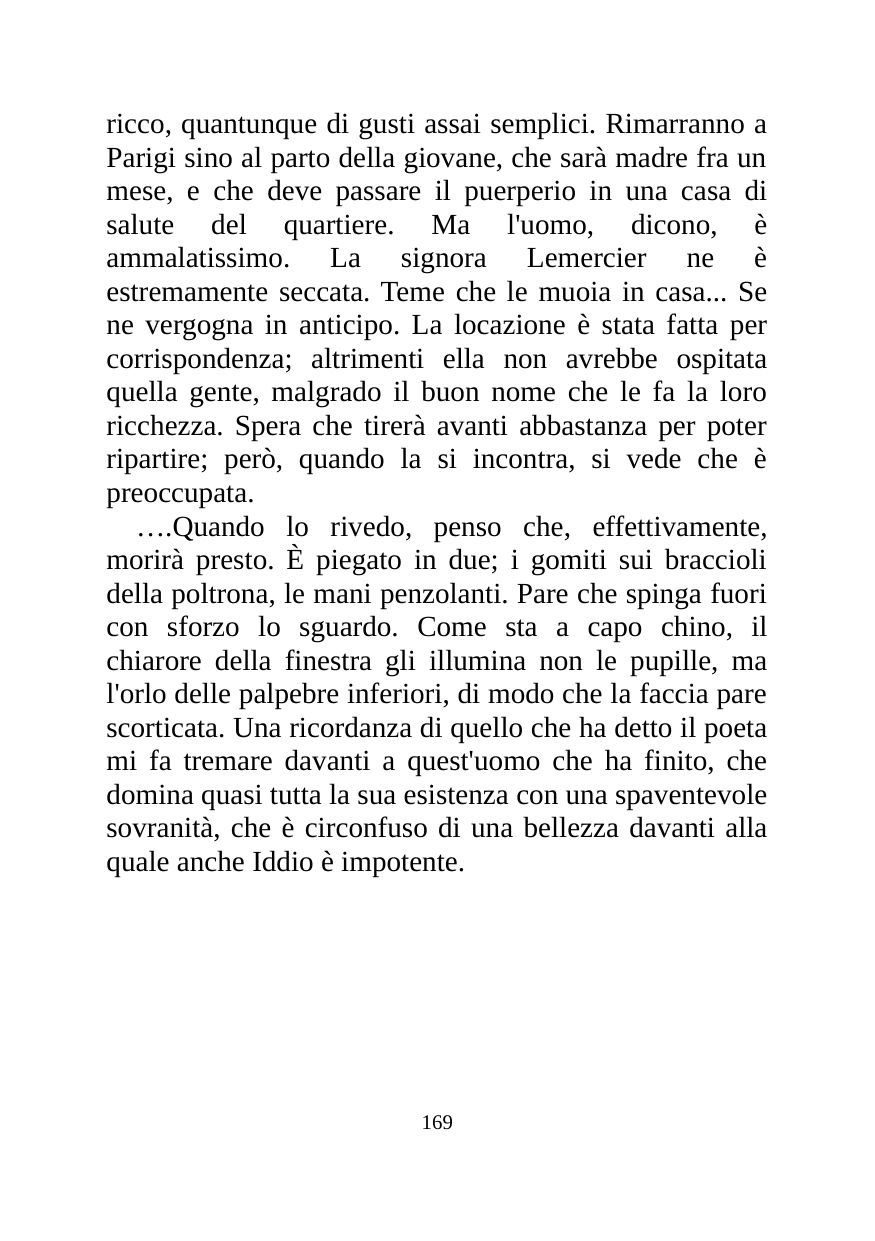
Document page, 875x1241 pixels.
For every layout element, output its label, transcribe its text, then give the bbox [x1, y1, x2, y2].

text ….Quando lo rivedo, penso che, effettivamente, morirà presto. È piegato in due; i gomiti sui braccioli della poltrona, le mani penzolanti. Pare che spinga fuori con sforzo lo sguardo. Come sta a capo chino, il chiarore della finestra gli illumina non le pupille, ma l'orlo delle palpebre inferiori, di modo che la faccia pare scorticata. Una ricordanza di quello che ha detto il poeta mi fa tremare davanti a quest'uomo che ha finito, che domina quasi tutta la sua esistenza con una spaventevole sovranità, che è circonfuso di una bellezza davanti alla quale anche Iddio è impotente. [106, 509, 768, 878]
text ricco, quantunque di gusti assai semplici. Rimarranno a Parigi sino al parto della giovane, che sarà madre fra un mese, e che deve passare il puerperio in una casa di salute del quartiere. Ma l'uomo, dicono, è ammalatissimo. La signora Lemercier ne è estremamente seccata. Teme che le muoia in casa... Se ne vergogna in anticipo. La locazione è stata fatta per corrispondenza; altrimenti ella non avrebbe ospitata quella gente, malgrado il buon nome che le fa la loro ricchezza. Spera che tirerà avanti abbastanza per poter ripartire; però, quando la si incontra, si vede che è preoccupata. [106, 106, 768, 509]
